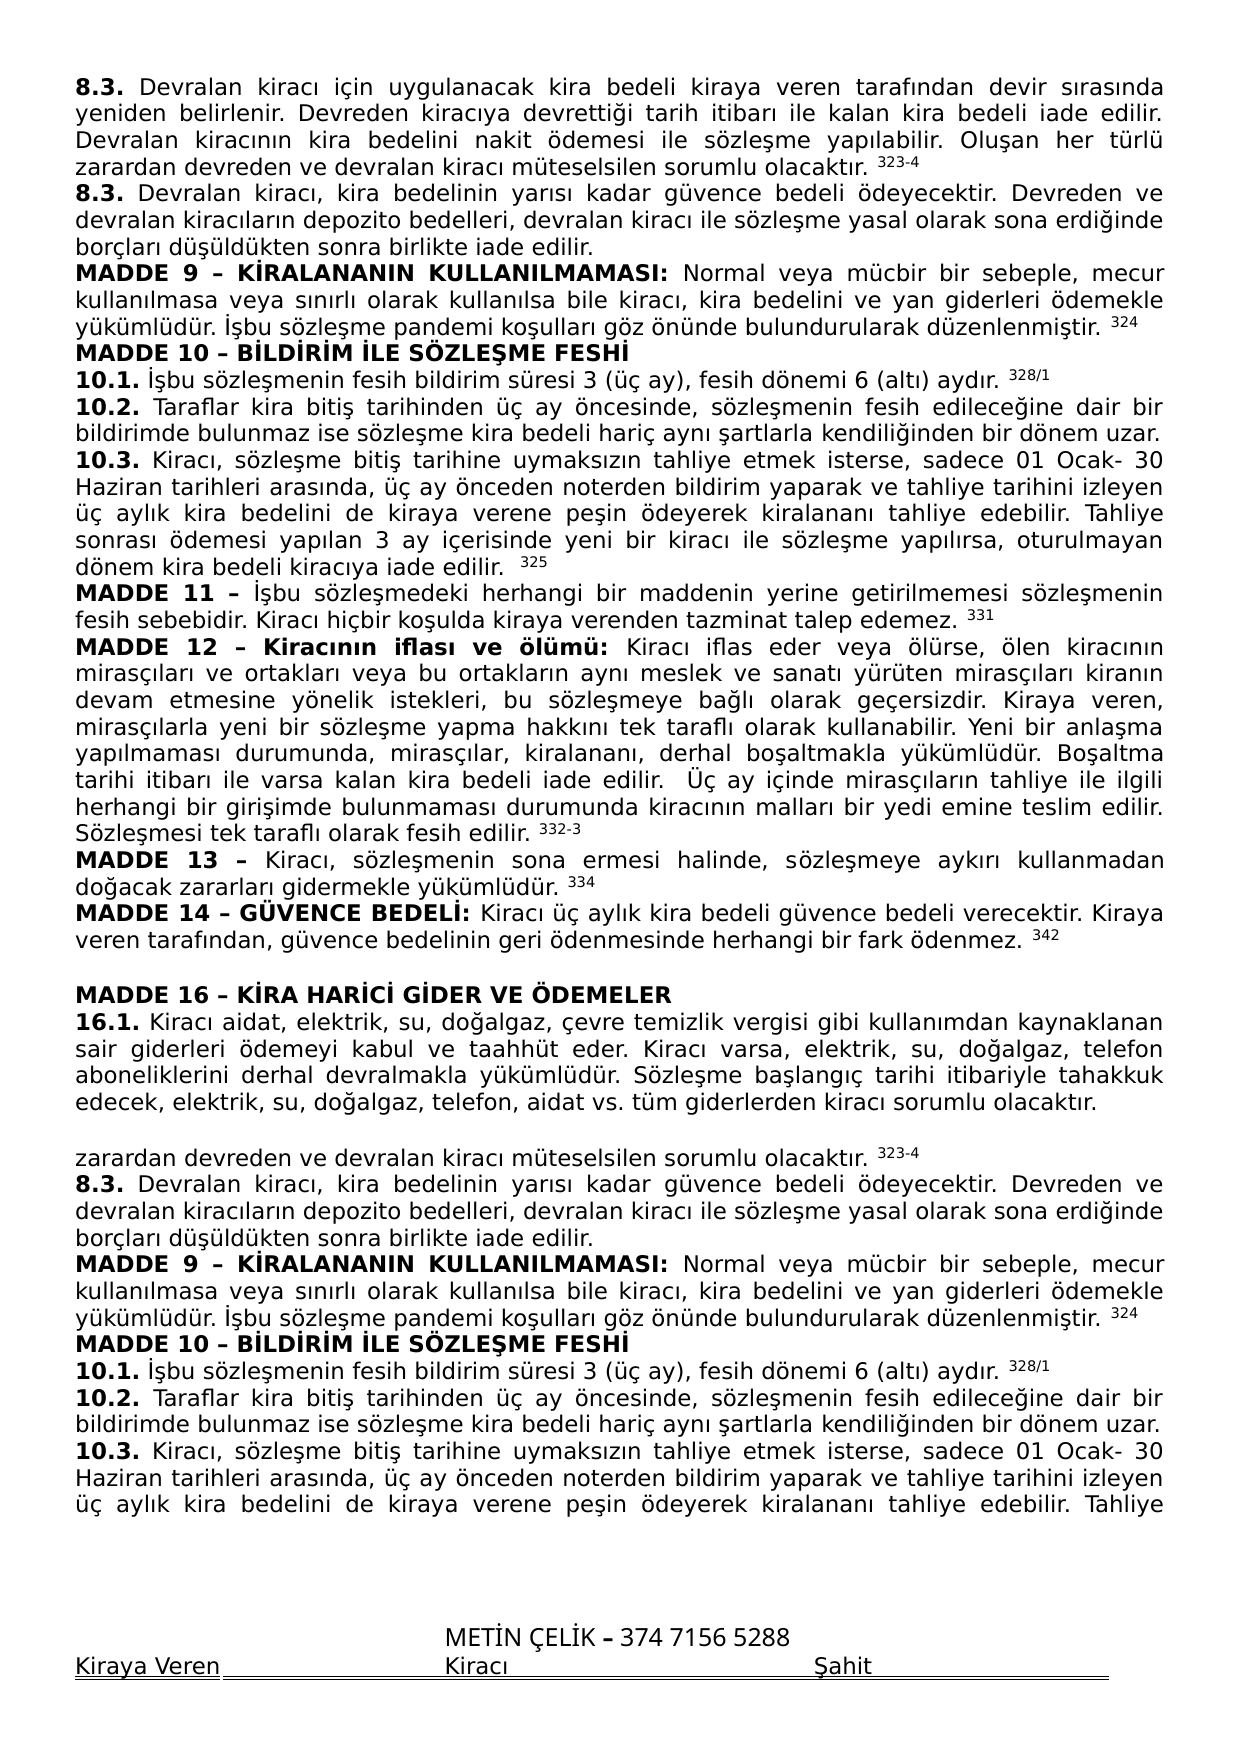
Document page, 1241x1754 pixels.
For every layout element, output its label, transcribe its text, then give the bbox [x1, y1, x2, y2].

text 10.1. İşbu sözleşmenin fesih bildirim süresi 3 (üç ay), fesih dönemi 6 (altı) aydır. 328/1 [75, 1358, 1165, 1385]
text 8.3. Devralan kiracı, kira bedelinin yarısı kadar güvence bedeli ödeyecektir. Devreden ve devralan kiracıların depozito bedelleri, devralan kiracı ile sözleşme yasal olarak sona erdiğinde borçları düşüldükten sonra birlikte iade edilir. [75, 181, 1165, 261]
text MADDE 11 – İşbu sözleşmedeki herhangi bir maddenin yerine getirilmemesi sözleşmenin fesih sebebidir. Kiracı hiçbir koşulda kiraya verenden tazminat talep edemez. 331 [75, 581, 1165, 634]
text zarardan devreden ve devralan kiracı müteselsilen sorumlu olacaktır. 323-4 [75, 1145, 1165, 1171]
text 8.3. Devralan kiracı için uygulanacak kira bedeli kiraya veren tarafından devir sırasında yeniden belirlenir. Devreden kiracıya devrettiği tarih itibarı ile kalan kira bedeli iade edilir. Devralan kiracının kira bedelini nakit ödemesi ile sözleşme yapılabilir. Oluşan her türlü zarardan devreden ve devralan kiracı müteselsilen sorumlu olacaktır. 323-4 [75, 74, 1165, 181]
text 10.2. Taraflar kira bitiş tarihinden üç ay öncesinde, sözleşmenin fesih edileceğine dair bir bildirimde bulunmaz ise sözleşme kira bedeli hariç aynı şartlarla kendiliğinden bir dönem uzar. [75, 1385, 1165, 1438]
text 10.1. İşbu sözleşmenin fesih bildirim süresi 3 (üç ay), fesih dönemi 6 (altı) aydır. 328/1 [75, 367, 1165, 394]
text 8.3. Devralan kiracı, kira bedelinin yarısı kadar güvence bedeli ödeyecektir. Devreden ve devralan kiracıların depozito bedelleri, devralan kiracı ile sözleşme yasal olarak sona erdiğinde borçları düşüldükten sonra birlikte iade edilir. [75, 1171, 1165, 1251]
text MADDE 16 – KİRA HARİCİ GİDER VE ÖDEMELER [75, 983, 1165, 1009]
text 10.3. Kiracı, sözleşme bitiş tarihine uymaksızın tahliye etmek isterse, sadece 01 Ocak- 30 Haziran tarihleri arasında, üç ay önceden noterden bildirim yaparak ve tahliye tarihini izleyen üç aylık kira bedelini de kiraya verene peşin ödeyerek kiralananı tahliye edebilir. Tahliye [75, 1438, 1165, 1518]
text 10.3. Kiracı, sözleşme bitiş tarihine uymaksızın tahliye etmek isterse, sadece 01 Ocak- 30 Haziran tarihleri arasında, üç ay önceden noterden bildirim yaparak ve tahliye tarihini izleyen üç aylık kira bedelini de kiraya verene peşin ödeyerek kiralananı tahliye edebilir. Tahliye sonrası ödemesi yapılan 3 ay içerisinde yeni bir kiracı ile sözleşme yapılırsa, oturulmayan dönem kira bedeli kiracıya iade edilir. 325 [75, 447, 1165, 581]
text MADDE 9 – KİRALANANIN KULLANILMAMASI: Normal veya mücbir bir sebeple, mecur kullanılmasa veya sınırlı olarak kullanılsa bile kiracı, kira bedelini ve yan giderleri ödemekle yükümlüdür. İşbu sözleşme pandemi koşulları göz önünde bulundurularak düzenlenmiştir. 324 [75, 1251, 1165, 1331]
text MADDE 13 – Kiracı, sözleşmenin sona ermesi halinde, sözleşmeye aykırı kullanmadan doğacak zararları gidermekle yükümlüdür. 334 [75, 847, 1165, 901]
text MADDE 10 – BİLDİRİM İLE SÖZLEŞME FESHİ [75, 341, 1165, 367]
text MADDE 14 – GÜVENCE BEDELİ: Kiracı üç aylık kira bedeli güvence bedeli verecektir. Kiraya veren tarafından, güvence bedelinin geri ödenmesinde herhangi bir fark ödenmez. 342 [75, 901, 1165, 954]
text 10.2. Taraflar kira bitiş tarihinden üç ay öncesinde, sözleşmenin fesih edileceğine dair bir bildirimde bulunmaz ise sözleşme kira bedeli hariç aynı şartlarla kendiliğinden bir dönem uzar. [75, 394, 1165, 447]
text MADDE 9 – KİRALANANIN KULLANILMAMASI: Normal veya mücbir bir sebeple, mecur kullanılmasa veya sınırlı olarak kullanılsa bile kiracı, kira bedelini ve yan giderleri ödemekle yükümlüdür. İşbu sözleşme pandemi koşulları göz önünde bulundurularak düzenlenmiştir. 324 [75, 261, 1165, 341]
text MADDE 12 – Kiracının iflası ve ölümü: Kiracı iflas eder veya ölürse, ölen kiracının mirasçıları ve ortakları veya bu ortakların aynı meslek ve sanatı yürüten mirasçıları kiranın devam etmesine yönelik istekleri, bu sözleşmeye bağlı olarak geçersizdir. Kiraya veren, mirasçılarla yeni bir sözleşme yapma hakkını tek taraflı olarak kullanabilir. Yeni bir anlaşma yapılmaması durumunda, mirasçılar, kiralananı, derhal boşaltmakla yükümlüdür. Boşaltma tarihi itibarı ile varsa kalan kira bedeli iade edilir. Üç ay içinde mirasçıların tahliye ile ilgili herhangi bir girişimde bulunmaması durumunda kiracının malları bir yedi emine teslim edilir. Sözleşmesi tek taraflı olarak fesih edilir. 332-3 [75, 634, 1165, 847]
text 16.1. Kiracı aidat, elektrik, su, doğalgaz, çevre temizlik vergisi gibi kullanımdan kaynaklanan sair giderleri ödemeyi kabul ve taahhüt eder. Kiracı varsa, elektrik, su, doğalgaz, telefon aboneliklerini derhal devralmakla yükümlüdür. Sözleşme başlangıç tarihi itibariyle tahakkuk edecek, elektrik, su, doğalgaz, telefon, aidat vs. tüm giderlerden kiracı sorumlu olacaktır. [75, 1009, 1165, 1116]
text MADDE 10 – BİLDİRİM İLE SÖZLEŞME FESHİ [75, 1331, 1165, 1358]
